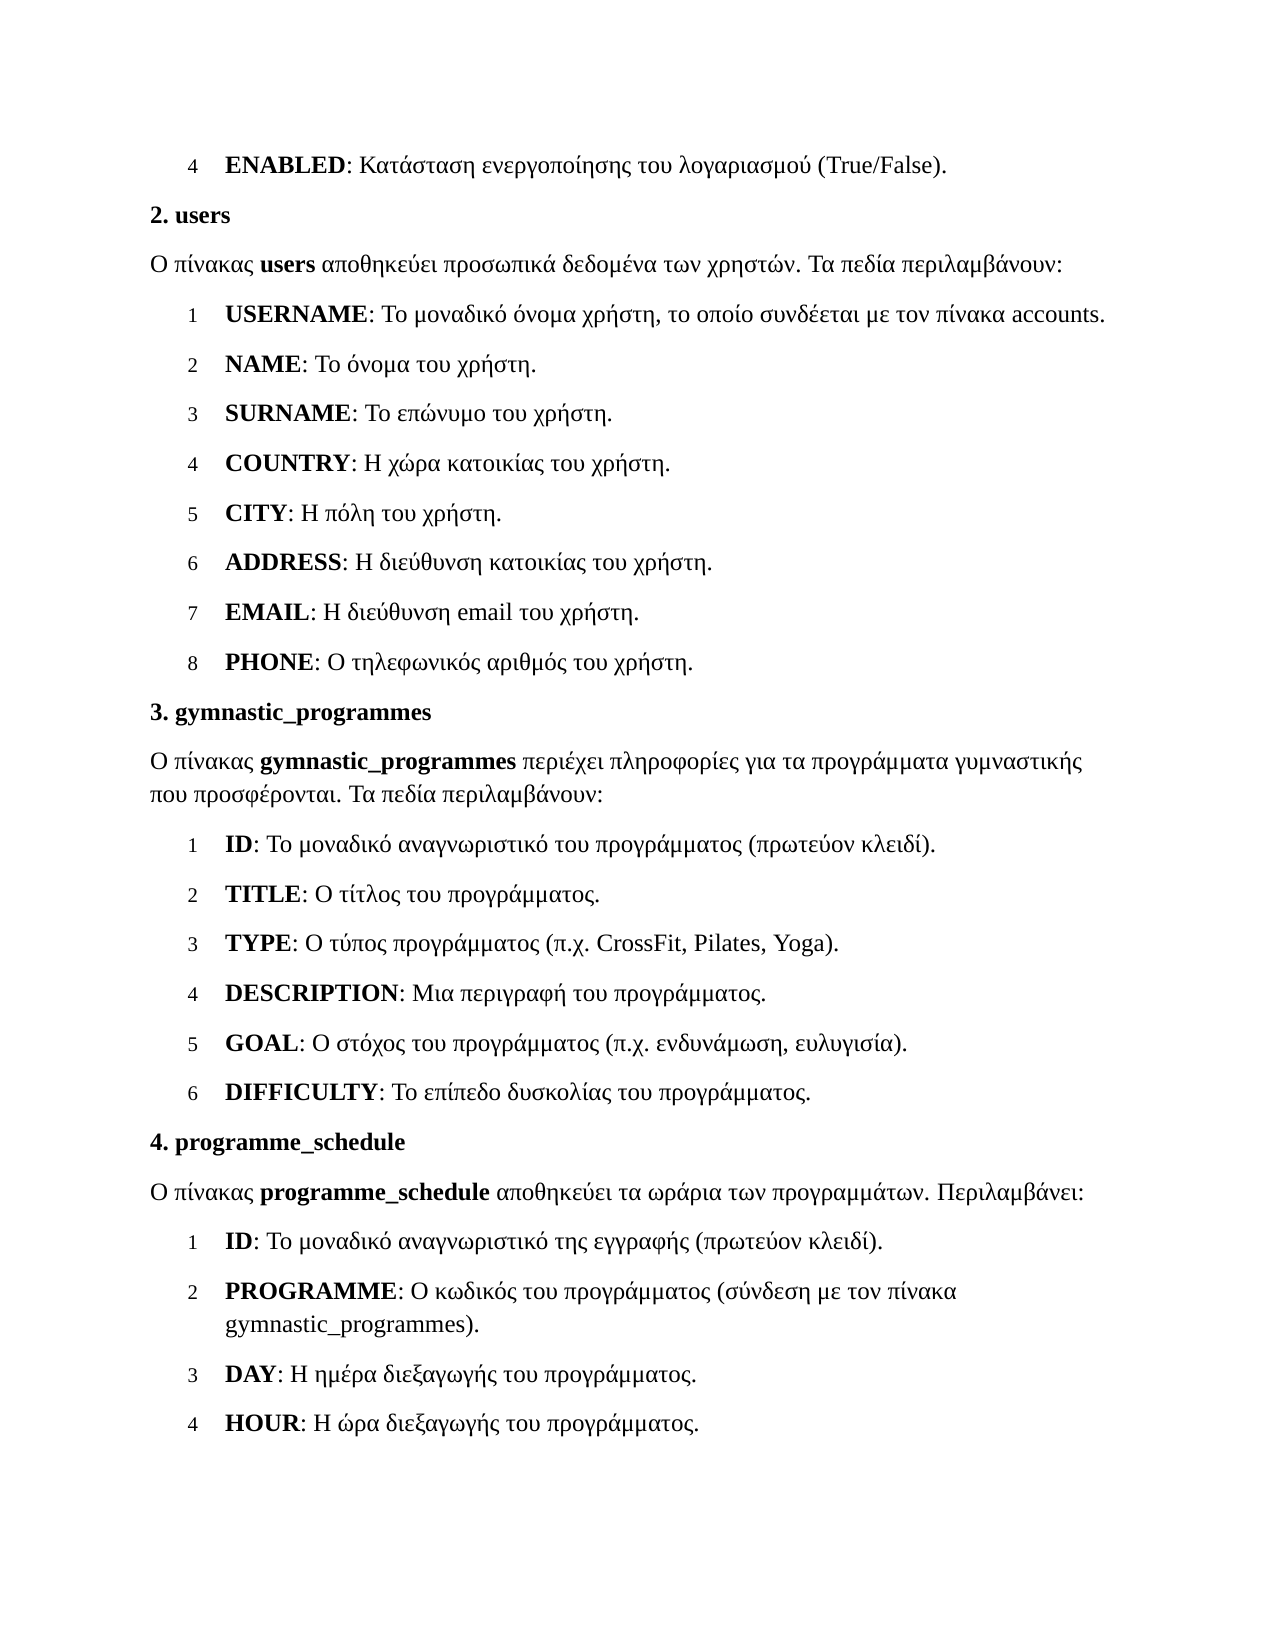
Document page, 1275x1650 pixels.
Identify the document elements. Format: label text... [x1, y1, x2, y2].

list EMAIL: Η διεύθυνση email του χρήστη. [187, 597, 1125, 626]
text Ο πίνακας gymnastic_programmes περιέχει πληροφορίες για τα προγράμματα γυμναστικής που προσφέρονται. Τα πεδία περιλαμβάνουν: [150, 746, 1125, 808]
list SURNAME: Το επώνυμο του χρήστη. [187, 398, 1125, 427]
list NAME: Το όνομα του χρήστη. [187, 349, 1125, 377]
list DAY: Η ημέρα διεξαγωγής του προγράμματος. [187, 1359, 1125, 1388]
list DESCRIPTION: Μια περιγραφή του προγράμματος. [187, 978, 1125, 1007]
list HOUR: Η ώρα διεξαγωγής του προγράμματος. [187, 1408, 1125, 1437]
list USERNAME: Το μοναδικό όνομα χρήστη, το οποίο συνδέεται με τον πίνακα accounts. [187, 299, 1125, 328]
list DIFFICULTY: Το επίπεδο δυσκολίας του προγράμματος. [187, 1077, 1125, 1106]
list GOAL: Ο στόχος του προγράμματος (π.χ. ενδυνάμωση, ευλυγισία). [187, 1028, 1125, 1056]
list ADDRESS: Η διεύθυνση κατοικίας του χρήστη. [187, 547, 1125, 576]
list ENABLED: Κατάσταση ενεργοποίησης του λογαριασμού (True/False). [187, 150, 1125, 179]
text 2. users [150, 200, 1125, 228]
list COUNTRY: Η χώρα κατοικίας του χρήστη. [187, 448, 1125, 477]
list TYPE: Ο τύπος προγράμματος (π.χ. CrossFit, Pilates, Yoga). [187, 928, 1125, 957]
list PROGRAMME: Ο κωδικός του προγράμματος (σύνδεση με τον πίνακα gymnastic_programmes). [187, 1276, 1125, 1338]
list CITY: Η πόλη του χρήστη. [187, 498, 1125, 527]
text 4. programme_schedule [150, 1127, 1125, 1156]
list ID: Το μοναδικό αναγνωριστικό του προγράμματος (πρωτεύον κλειδί). [187, 829, 1125, 858]
text 3. gymnastic_programmes [150, 697, 1125, 725]
text Ο πίνακας users αποθηκεύει προσωπικά δεδομένα των χρηστών. Τα πεδία περιλαμβάνουν: [150, 249, 1125, 278]
text Ο πίνακας programme_schedule αποθηκεύει τα ωράρια των προγραμμάτων. Περιλαμβάνει: [150, 1177, 1125, 1206]
list PHONE: Ο τηλεφωνικός αριθμός του χρήστη. [187, 647, 1125, 676]
list TITLE: Ο τίτλος του προγράμματος. [187, 879, 1125, 907]
list ID: Το μοναδικό αναγνωριστικό της εγγραφής (πρωτεύον κλειδί). [187, 1226, 1125, 1255]
